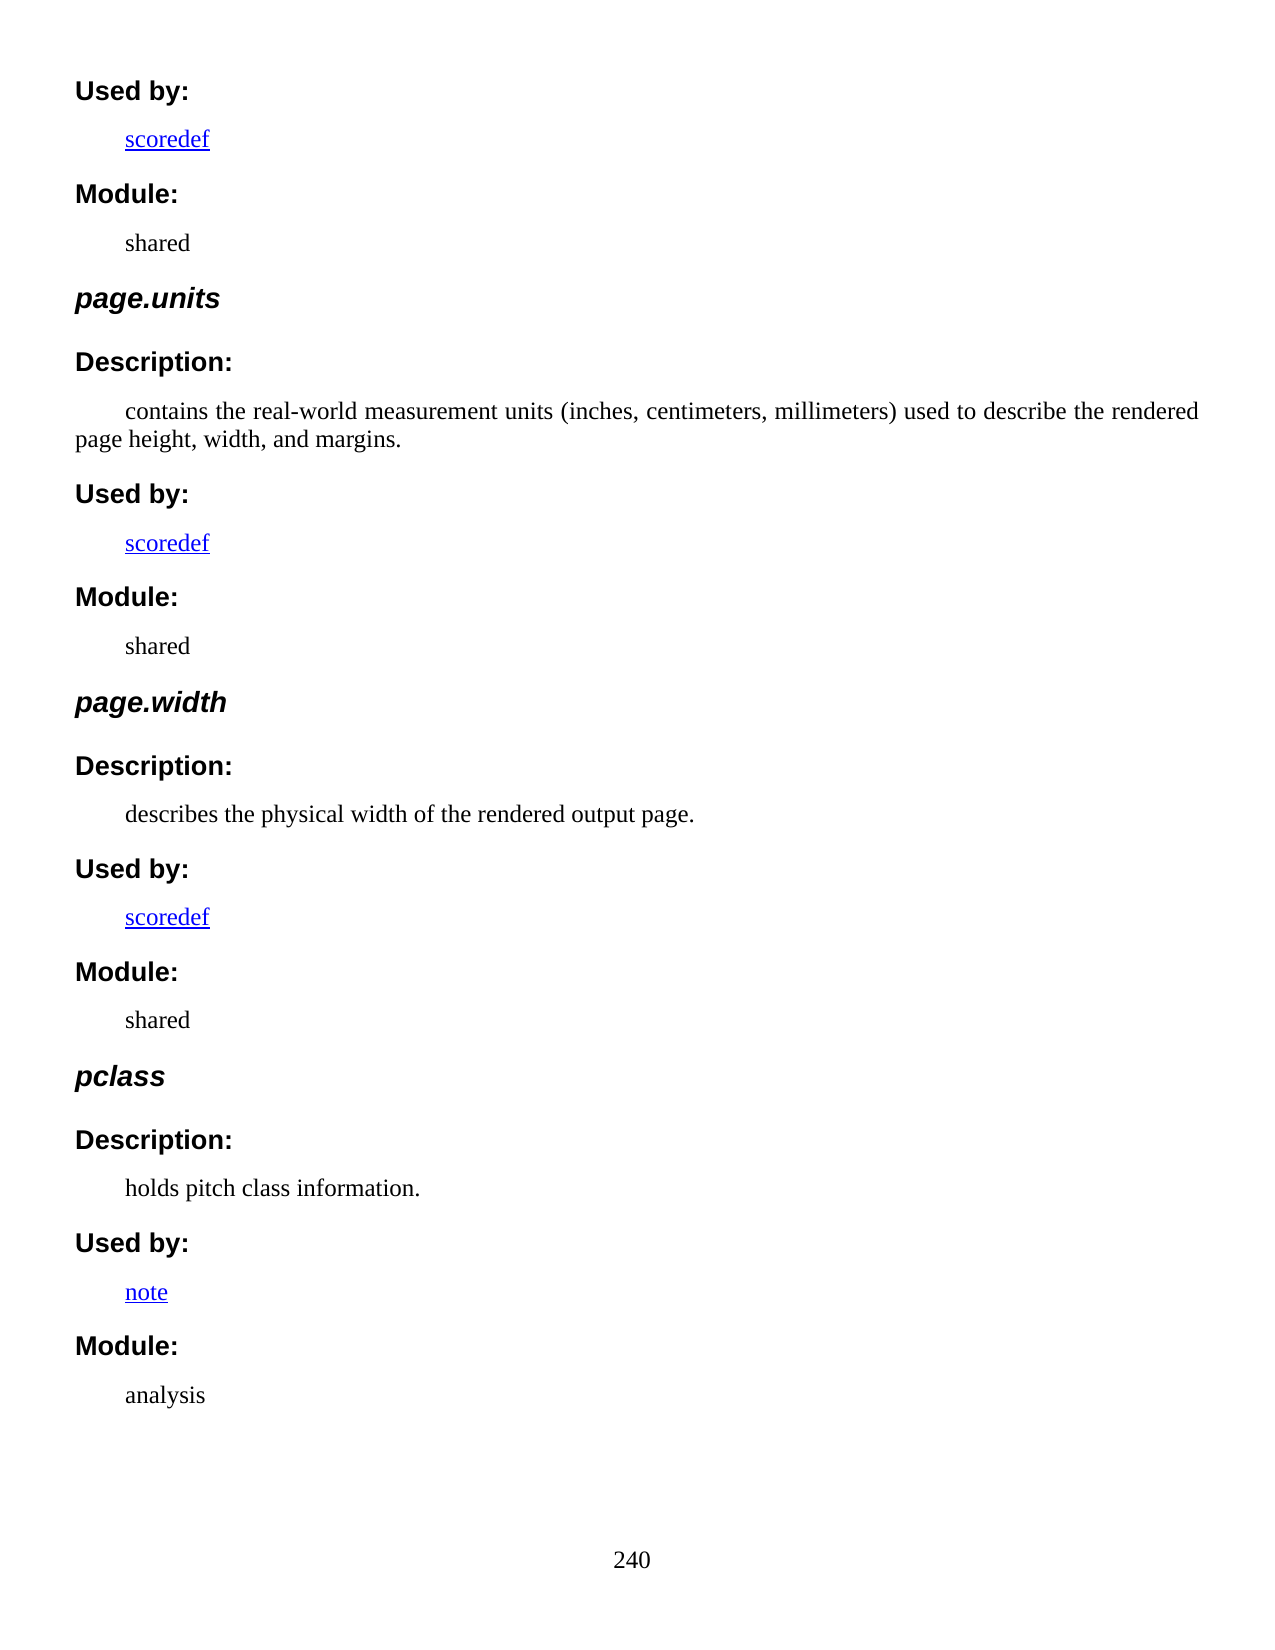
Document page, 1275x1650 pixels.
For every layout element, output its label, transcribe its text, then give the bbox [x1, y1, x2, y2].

text scoredef [75, 902, 1200, 931]
subtitle Description: [75, 1124, 1200, 1155]
text analysis [75, 1380, 1200, 1409]
subtitle pclass [75, 1059, 1200, 1093]
text note [75, 1277, 1200, 1305]
subtitle page.width [75, 685, 1200, 718]
subtitle Module: [75, 581, 1200, 613]
text shared [75, 1005, 1200, 1034]
subtitle Module: [75, 178, 1200, 209]
text holds pitch class information. [75, 1173, 1200, 1202]
subtitle page.units [75, 281, 1200, 315]
text shared [75, 631, 1200, 660]
subtitle Description: [75, 749, 1200, 781]
subtitle Used by: [75, 853, 1200, 884]
subtitle Used by: [75, 75, 1200, 106]
subtitle Used by: [75, 1227, 1200, 1258]
subtitle Module: [75, 956, 1200, 987]
text scoredef [75, 528, 1200, 556]
text contains the real-world measurement units (inches, centimeters, millimeters) used to describe the rendered page height, width, and margins. [75, 396, 1200, 453]
text shared [75, 228, 1200, 256]
text describes the physical width of the rendered output page. [75, 799, 1200, 828]
subtitle Description: [75, 346, 1200, 377]
subtitle Used by: [75, 478, 1200, 509]
subtitle Module: [75, 1330, 1200, 1362]
text scoredef [75, 124, 1200, 153]
